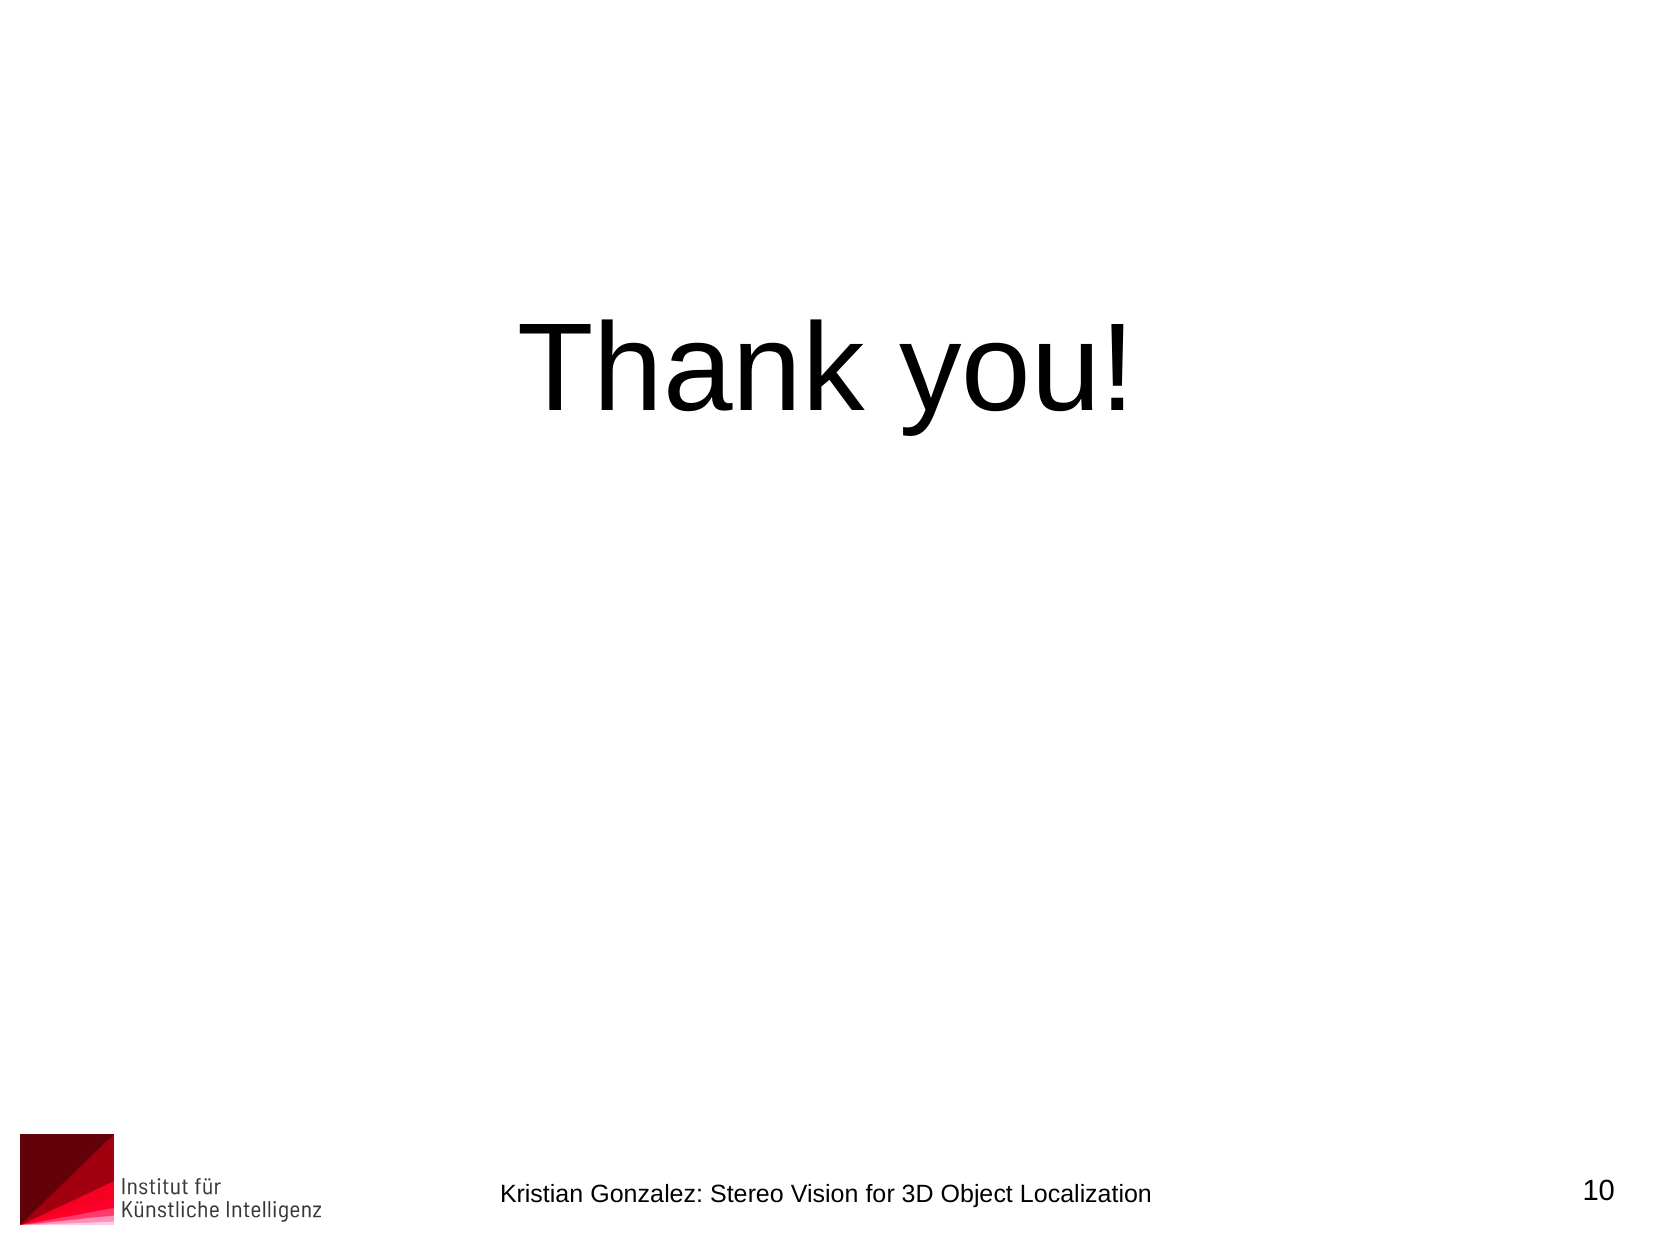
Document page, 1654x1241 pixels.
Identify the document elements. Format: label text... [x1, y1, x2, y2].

subtitle Thank you! [170, 53, 1483, 680]
picture [20, 1134, 321, 1225]
